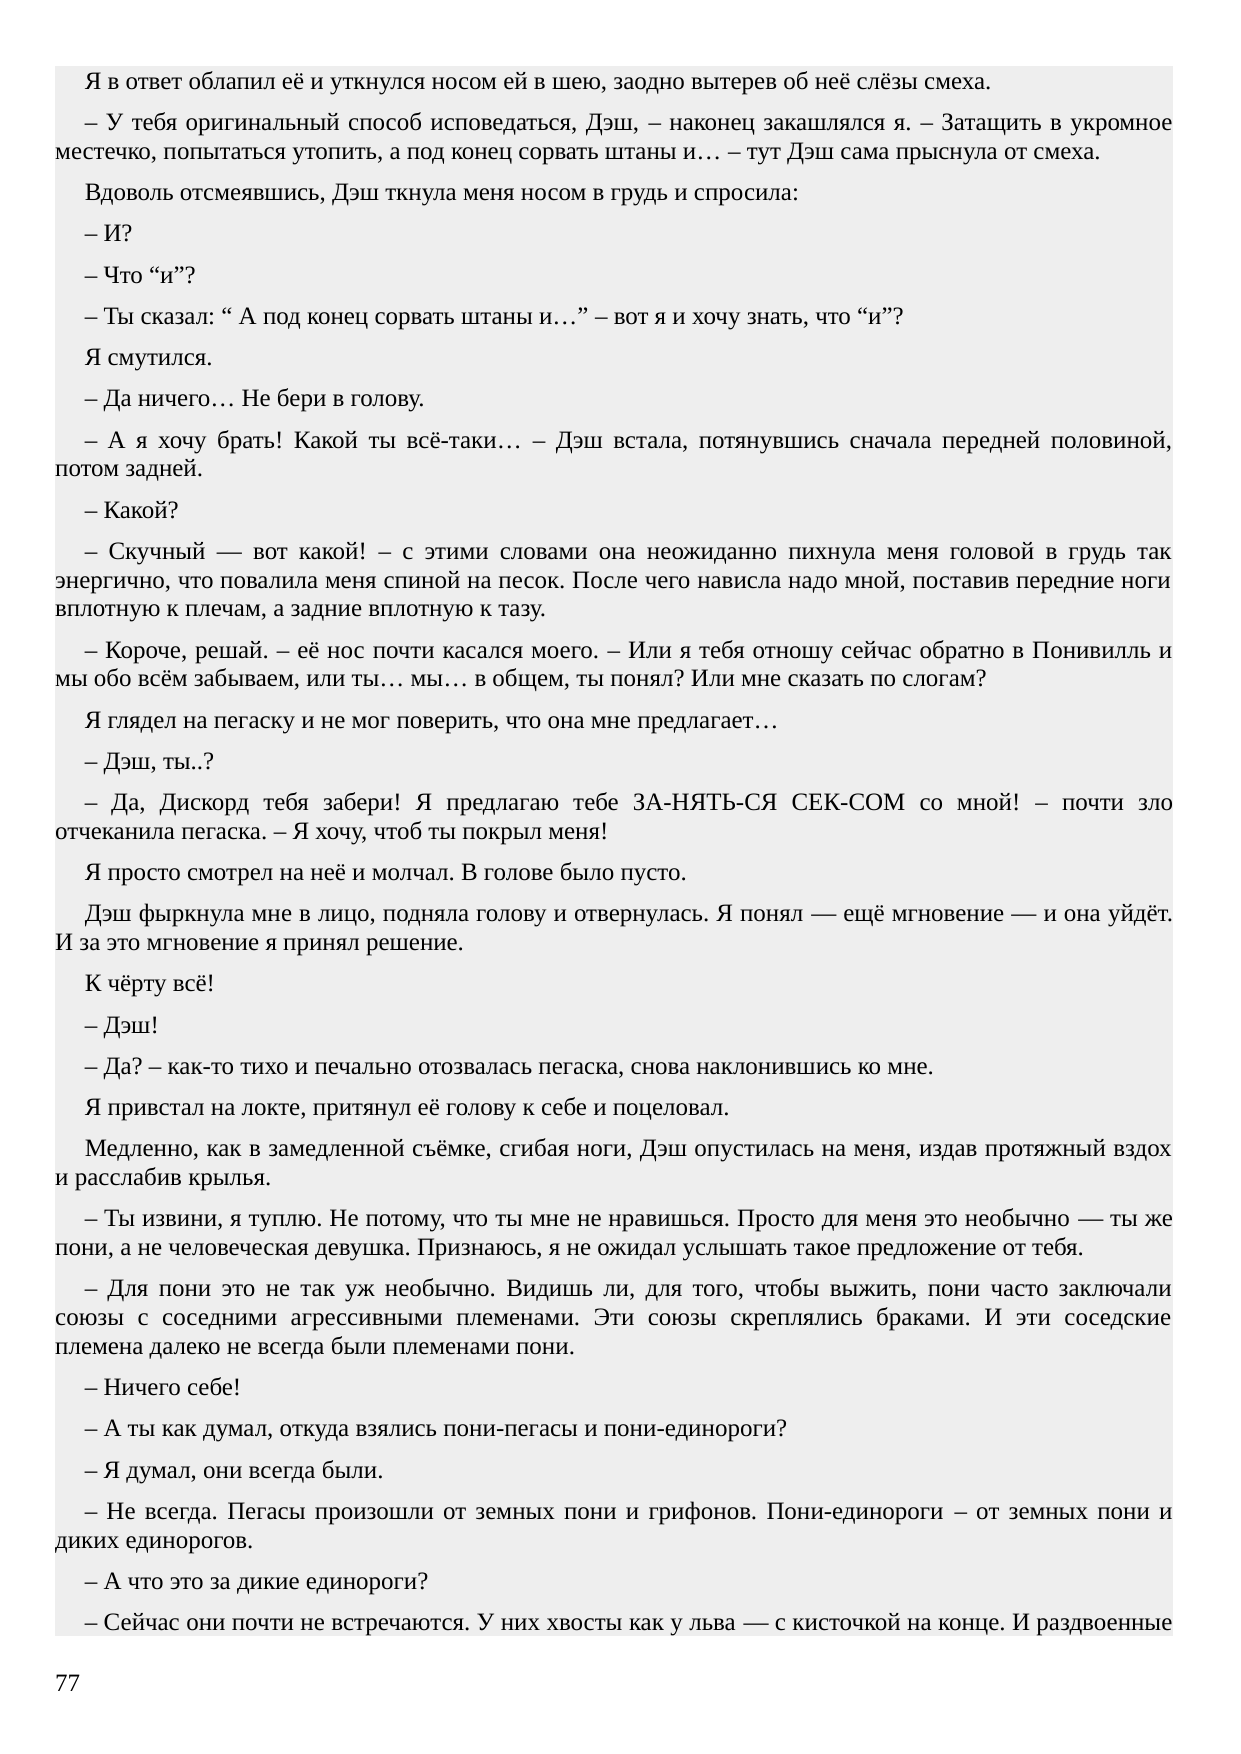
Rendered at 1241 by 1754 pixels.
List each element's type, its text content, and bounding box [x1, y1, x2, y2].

text – Ты извини, я туплю. Не потому, что ты мне не нравишься. Просто для меня это необычно — ты же пони, а не человеческая девушка. Признаюсь, я не ожидал услышать такое предложение от тебя. [55, 1203, 1173, 1261]
text – Я думал, они всегда были. [55, 1455, 1173, 1483]
text Я привстал на локте, притянул её голову к себе и поцеловал. [55, 1092, 1173, 1121]
text – И? [55, 218, 1173, 247]
text – Для пони это не так уж необычно. Видишь ли, для того, чтобы выжить, пони часто заключали союзы с соседними агрессивными племенами. Эти союзы скреплялись браками. И эти соседские племена далеко не всегда были племенами пони. [55, 1273, 1173, 1360]
text – У тебя оригинальный способ исповедаться, Дэш, – наконец закашлялся я. – Затащить в укромное местечко, попытаться утопить, а под конец сорвать штаны и… – тут Дэш сама прыснула от смеха. [55, 107, 1173, 165]
text Я глядел на пегаску и не мог поверить, что она мне предлагает… [55, 705, 1173, 733]
text Я смутился. [55, 342, 1173, 371]
text Вдоволь отсмеявшись, Дэш ткнула меня носом в грудь и спросила: [55, 177, 1173, 206]
text – Да? – как-то тихо и печально отозвалась пегаска, снова наклонившись ко мне. [55, 1051, 1173, 1080]
text Я просто смотрел на неё и молчал. В голове было пусто. [55, 857, 1173, 886]
text – Короче, решай. – её нос почти касался моего. – Или я тебя отношу сейчас обратно в Понивилль и мы обо всём забываем, или ты… мы… в общем, ты понял? Или мне сказать по слогам? [55, 635, 1173, 692]
text – Ничего себе! [55, 1372, 1173, 1401]
text – Что “и”? [55, 260, 1173, 288]
text – Сейчас они почти не встречаются. У них хвосты как у льва — с кисточкой на конце. И раздвоенные [55, 1607, 1173, 1636]
text – Скучный — вот какой! – с этими словами она неожиданно пихнула меня головой в грудь так энергично, что повалила меня спиной на песок. После чего нависла надо мной, поставив передние ноги вплотную к плечам, а задние вплотную к тазу. [55, 536, 1173, 622]
text – Ты сказал: “ А под конец сорвать штаны и…” – вот я и хочу знать, что “и”? [55, 301, 1173, 330]
text – Да ничего… Не бери в голову. [55, 383, 1173, 412]
text – Не всегда. Пегасы произошли от земных пони и грифонов. Пони-единороги – от земных пони и диких единорогов. [55, 1496, 1173, 1553]
text – А что это за дикие единороги? [55, 1566, 1173, 1595]
text – А ты как думал, откуда взялись пони-пегасы и пони-единороги? [55, 1413, 1173, 1442]
text – Да, Дискорд тебя забери! Я предлагаю тебе ЗА-НЯТЬ-СЯ СЕК-СОМ со мной! – почти зло отчеканила пегаска. – Я хочу, чтоб ты покрыл меня! [55, 787, 1173, 845]
text К чёрту всё! [55, 968, 1173, 997]
text Дэш фыркнула мне в лицо, подняла голову и отвернулась. Я понял — ещё мгновение — и она уйдёт. И за это мгновение я принял решение. [55, 898, 1173, 956]
text – Дэш, ты..? [55, 746, 1173, 775]
text – Какой? [55, 495, 1173, 523]
text Медленно, как в замедленной съёмке, сгибая ноги, Дэш опустилась на меня, издав протяжный вздох и расслабив крылья. [55, 1133, 1173, 1191]
text – Дэш! [55, 1010, 1173, 1038]
text – А я хочу брать! Какой ты всё-таки… – Дэш встала, потянувшись сначала передней половиной, потом задней. [55, 425, 1173, 482]
text Я в ответ облапил её и уткнулся носом ей в шею, заодно вытерев об неё слёзы смеха. [55, 66, 1173, 95]
